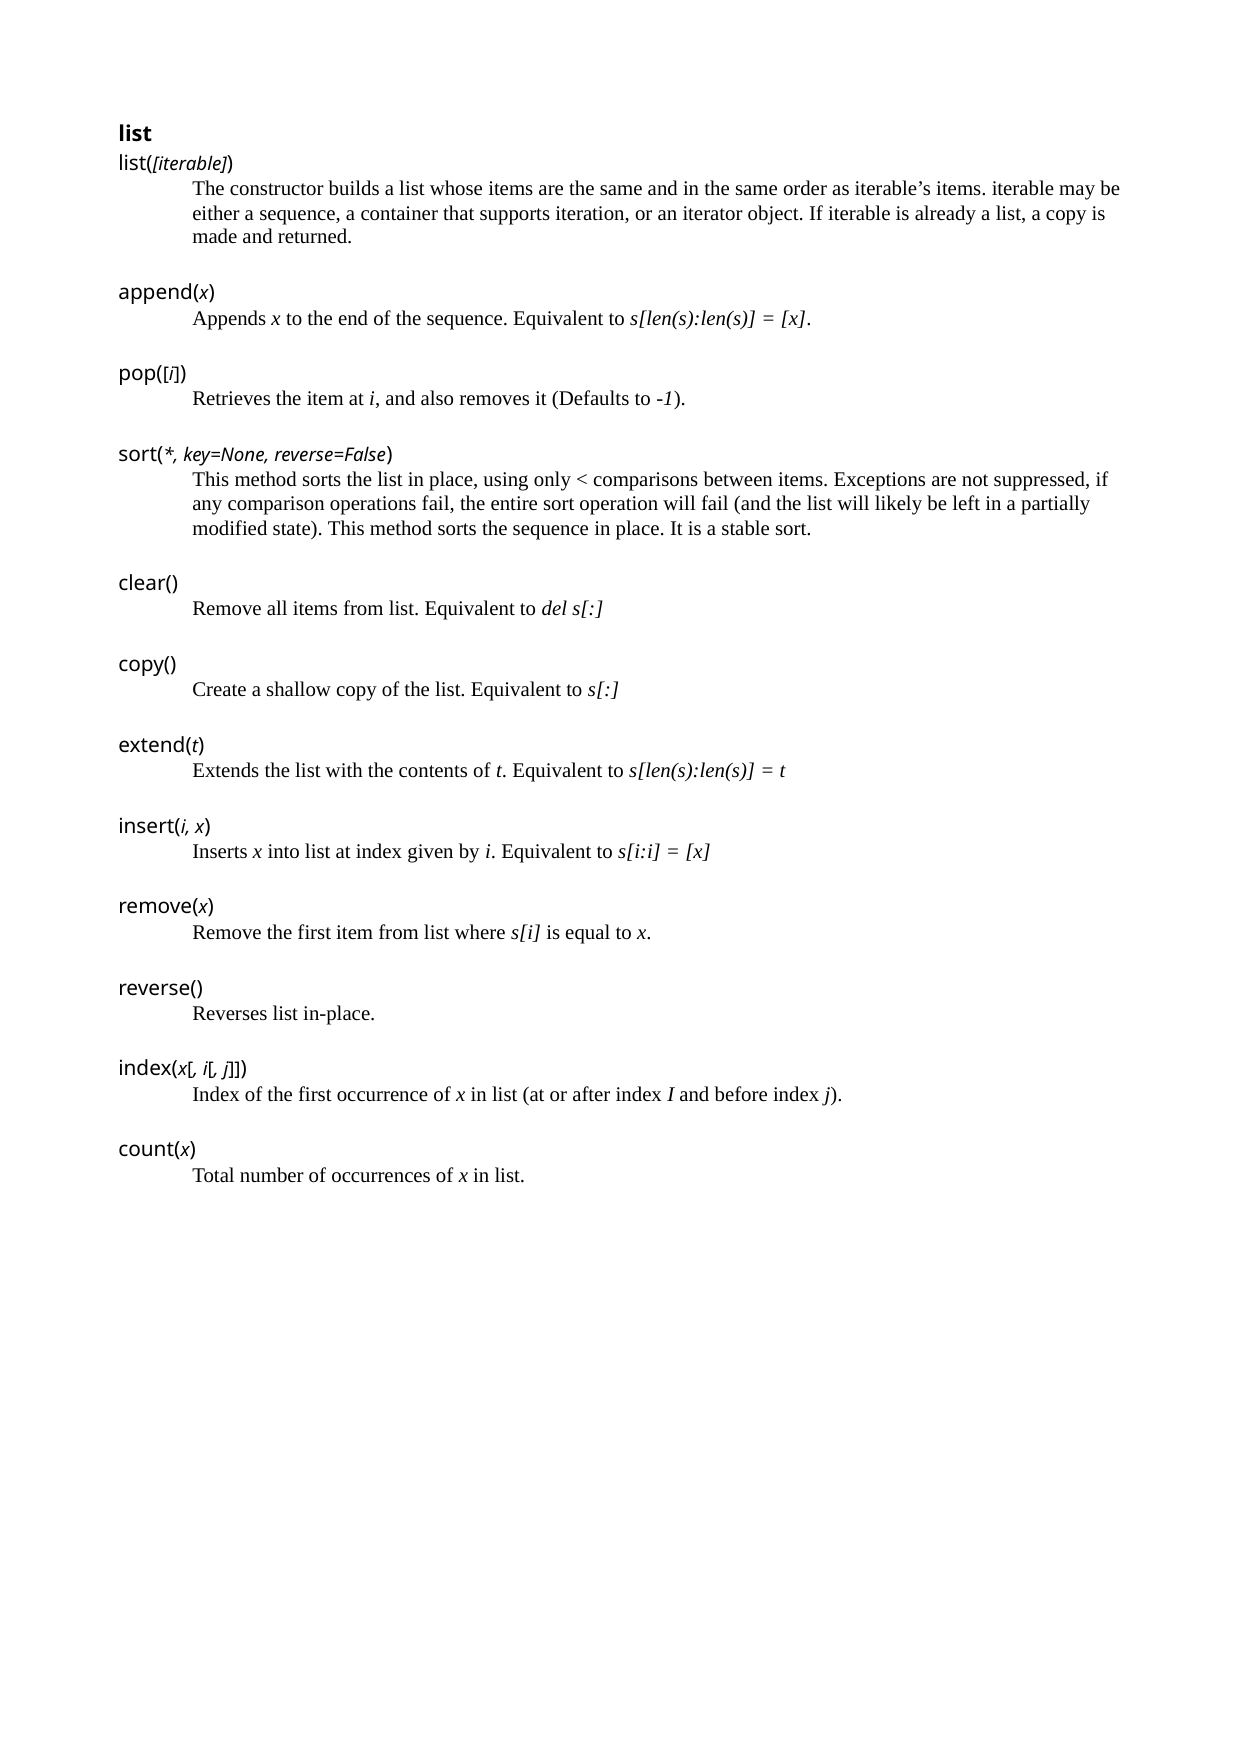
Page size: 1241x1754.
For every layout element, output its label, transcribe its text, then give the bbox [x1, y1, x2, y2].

text Remove all items from list. Equivalent to del s[:] [118, 596, 1122, 620]
text append(x) [118, 277, 1122, 305]
text This method sorts the list in place, using only < comparisons between items. Exceptions are not suppressed, if any comparison operations fail, the entire sort operation will fail (and the list will likely be left in a partially modified state). This method sorts the sequence in place. It is a stable sort. [118, 467, 1122, 539]
text pop([i]) [118, 358, 1122, 386]
text The constructor builds a list whose items are the same and in the same order as iterable’s items. iterable may be either a sequence, a container that supports iteration, or an iterator object. If iterable is already a list, a copy is made and returned. [118, 176, 1122, 248]
text Remove the first item from list where s[i] is equal to x. [118, 920, 1122, 944]
text copy() [118, 649, 1122, 677]
text extend(t) [118, 730, 1122, 758]
text Index of the first occurrence of x in list (at or after index I and before index j). [118, 1082, 1122, 1106]
text list([iterable]) [118, 148, 1122, 176]
text Reverses list in-place. [118, 1001, 1122, 1025]
text count(x) [118, 1134, 1122, 1163]
text Appends x to the end of the sequence. Equivalent to s[len(s):len(s)] = [x]. [118, 305, 1122, 329]
text Total number of occurrences of x in list. [118, 1163, 1122, 1187]
text Extends the list with the contents of t. Equivalent to s[len(s):len(s)] = t [118, 758, 1122, 782]
subtitle list [118, 118, 1122, 148]
text reverse() [118, 973, 1122, 1001]
text index(x[, i[, j]]) [118, 1053, 1122, 1082]
text Inserts x into list at index given by i. Equivalent to s[i:i] = [x] [118, 839, 1122, 863]
text Retrieves the item at i, and also removes it (Defaults to -1). [118, 386, 1122, 410]
text sort(*, key=None, reverse=False) [118, 439, 1122, 467]
text insert(i, x) [118, 811, 1122, 839]
text clear() [118, 568, 1122, 596]
text Create a shallow copy of the list. Equivalent to s[:] [118, 677, 1122, 701]
text remove(x) [118, 892, 1122, 920]
